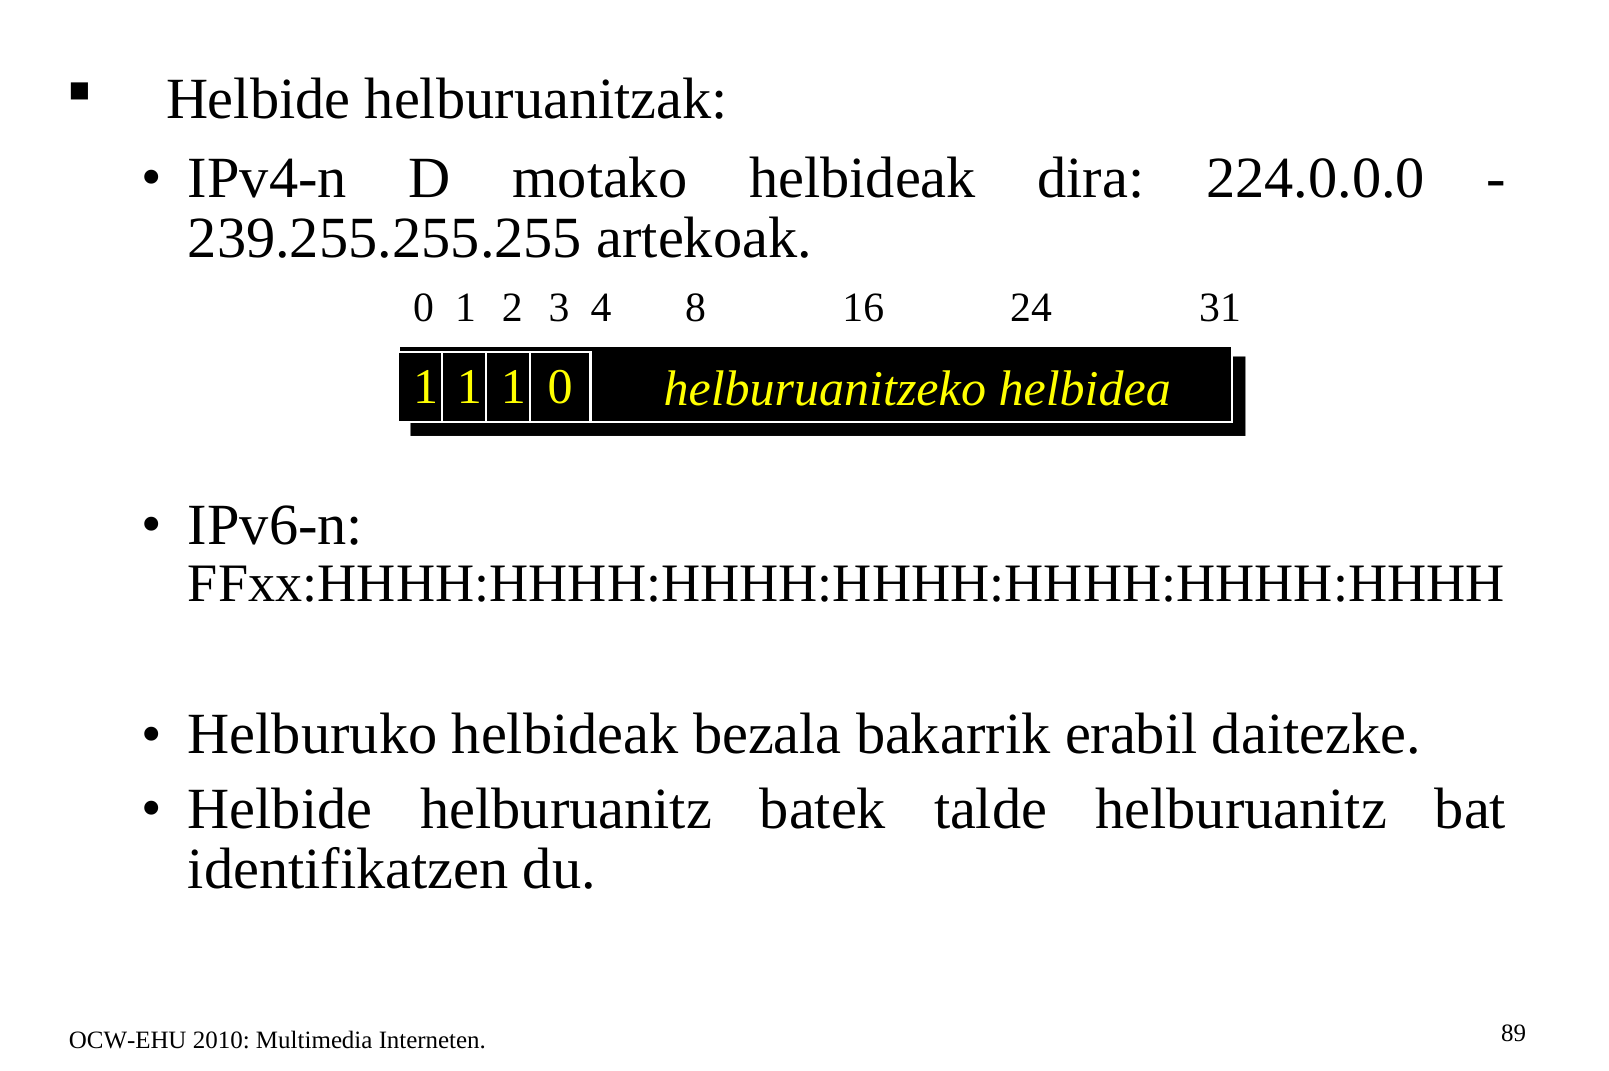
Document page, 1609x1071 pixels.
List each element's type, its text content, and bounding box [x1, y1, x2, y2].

list Helbide helburuanitzak: IPv4-n D motako helbideak dira: 224.0.0.0 - 239.255.255.255 artekoak. IPv6-n: FFxx:HHHH:HHHH:HHHH:HHHH:HHHH:HHHH:HHHH Helburuko helbideak bezala bakarrik erabil daitezke. Helbide helburuanitz batek talde helburuanitz bat identifikatzen du. [51, 59, 1595, 999]
text_box 0 [529, 351, 591, 422]
text_box 1 [398, 351, 442, 422]
text_box 1 [442, 351, 485, 422]
text_box 0 1 2 3 4 8 16 24 31 [398, 277, 1257, 339]
text_box helburuanitzeko helbidea [648, 353, 1187, 424]
text_box 1 [485, 351, 529, 422]
text_box [398, 345, 1232, 423]
